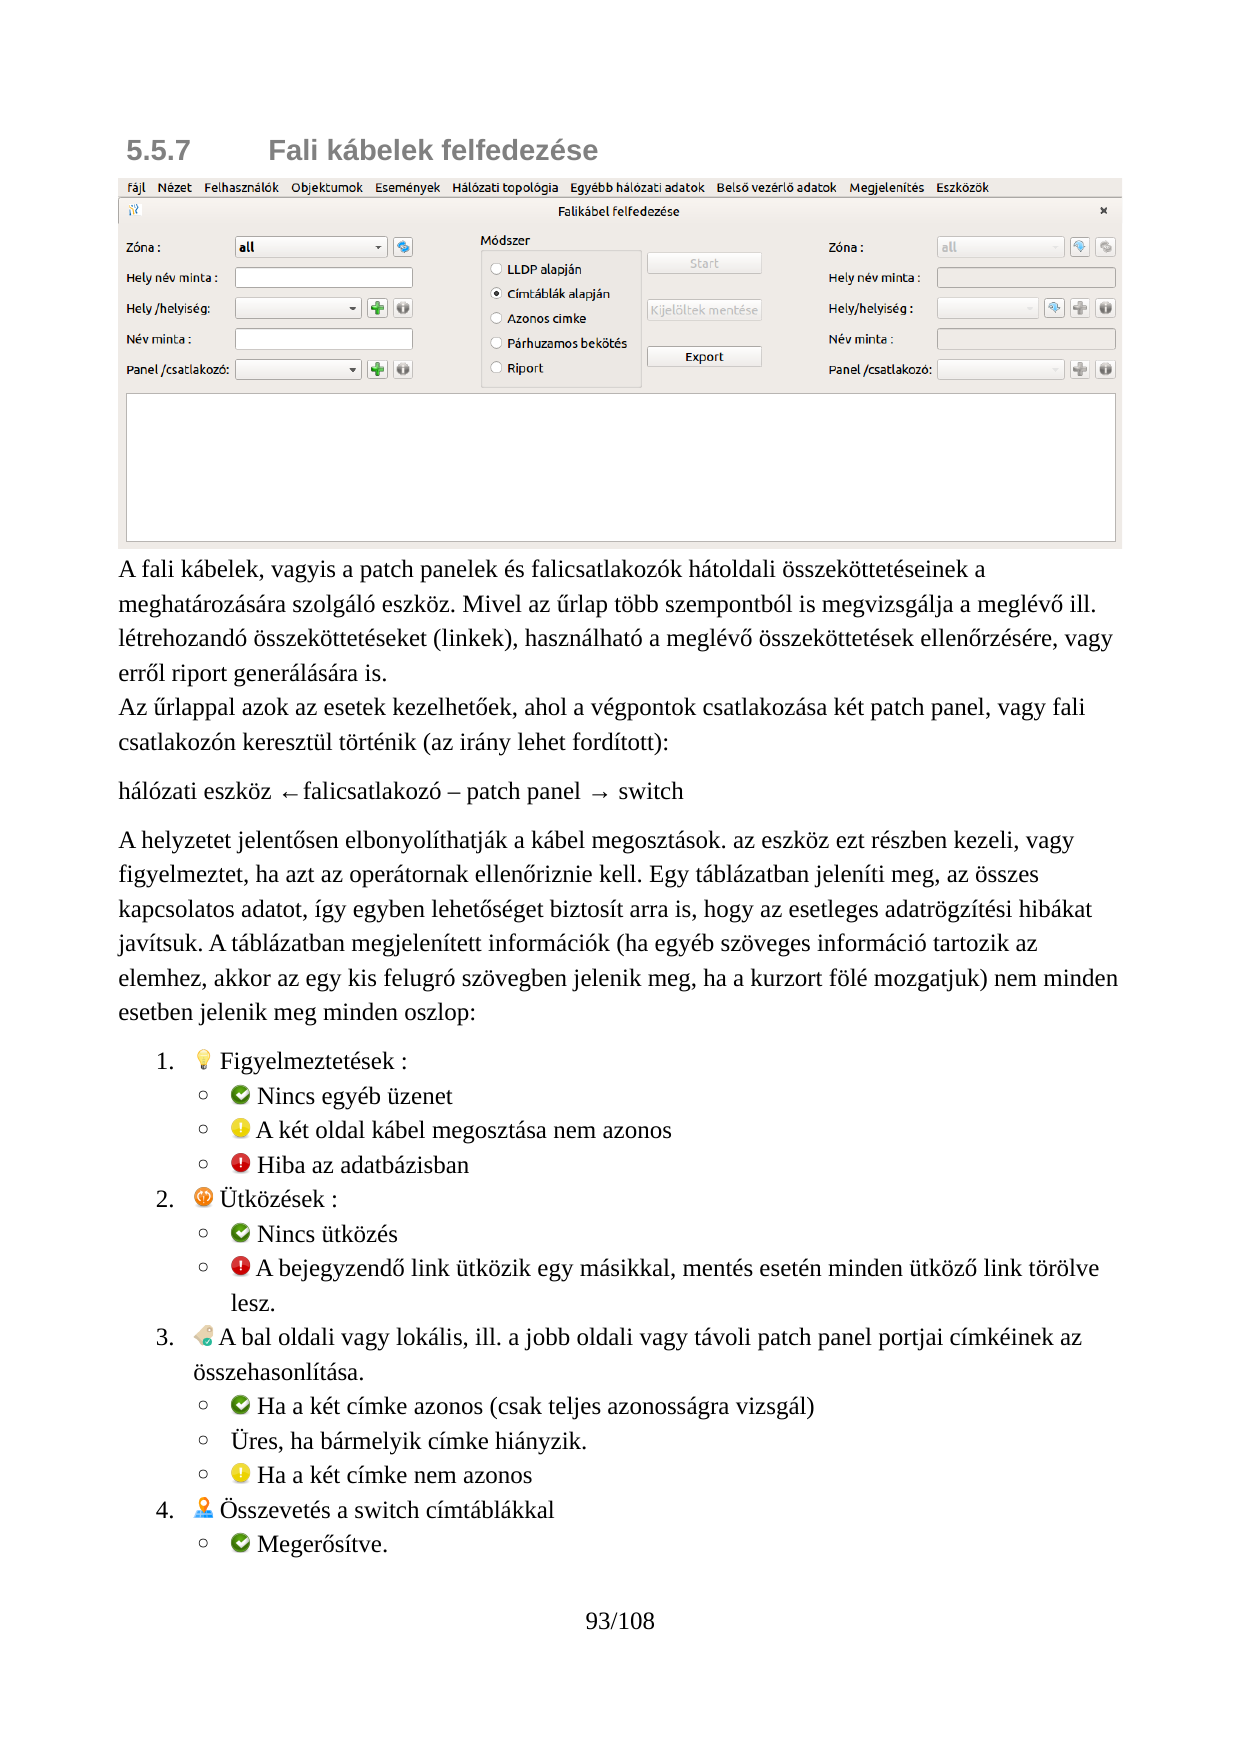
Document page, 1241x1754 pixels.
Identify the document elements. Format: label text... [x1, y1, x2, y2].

picture [230, 1118, 251, 1139]
list Megerősítve. [193, 1529, 1122, 1558]
list Ha a két címke azonos (csak teljes azonosságra vizsgál) [193, 1391, 1122, 1420]
list Összevetés a switch címtáblákkal [156, 1495, 1122, 1523]
list Nincs ütközés [193, 1219, 1122, 1248]
picture [230, 1222, 251, 1243]
list Üres, ha bármelyik címke hiányzik. [193, 1426, 1122, 1454]
picture [193, 1187, 214, 1208]
list Nincs egyéb üzenet [193, 1081, 1122, 1110]
picture [193, 1325, 214, 1346]
list Hiba az adatbázisban [193, 1150, 1122, 1179]
list A bal oldali vagy lokális, ill. a jobb oldali vagy távoli patch panel portjai címkéinek az összehasonlítása. [156, 1322, 1122, 1386]
list Figyelmeztetések : [156, 1046, 1122, 1075]
picture [118, 178, 1123, 549]
picture [230, 1463, 251, 1484]
picture [230, 1532, 251, 1553]
text A fali kábelek, vagyis a patch panelek és falicsatlakozók hátoldali összeköttetéseinek a meghatározására szolgáló eszköz. Mivel az űrlap több szempontból is megvizsgálja a meglévő ill. létrehozandó összeköttetéseket (linkek), használható a meglévő összeköttetések ellenőrzésére, vagy erről riport generálására is. Az űrlappal azok az esetek kezelhetőek, ahol a végpontok csatlakozása két patch panel, vagy fali csatlakozón keresztül történik (az irány lehet fordított): [118, 549, 1122, 756]
picture [230, 1394, 251, 1415]
subtitle Fali kábelek felfedezése [118, 133, 1122, 166]
picture [230, 1084, 251, 1105]
text hálózati eszköz ←falicsatlakozó – patch panel → switch [118, 776, 1122, 805]
picture [193, 1049, 214, 1070]
list Ha a két címke nem azonos [193, 1460, 1122, 1489]
text A helyzetet jelentősen elbonyolíthatják a kábel megosztások. az eszköz ezt részben kezeli, vagy figyelmeztet, ha azt az operátornak ellenőriznie kell. Egy táblázatban jeleníti meg, az összes kapcsolatos adatot, így egyben lehetőséget biztosít arra is, hogy az esetleges adatrögzítési hibákat javítsuk. A táblázatban megjelenített információk (ha egyéb szöveges információ tartozik az elemhez, akkor az egy kis felugró szövegben jelenik meg, ha a kurzort fölé mozgatjuk) nem minden esetben jelenik meg minden oszlop: [118, 825, 1122, 1026]
list A bejegyzendő link ütközik egy másikkal, mentés esetén minden ütköző link törölve lesz. [193, 1253, 1122, 1317]
picture [193, 1497, 214, 1518]
list Ütközések : [156, 1184, 1122, 1213]
list A két oldal kábel megosztása nem azonos [193, 1115, 1122, 1144]
picture [230, 1256, 251, 1277]
picture [230, 1153, 251, 1174]
